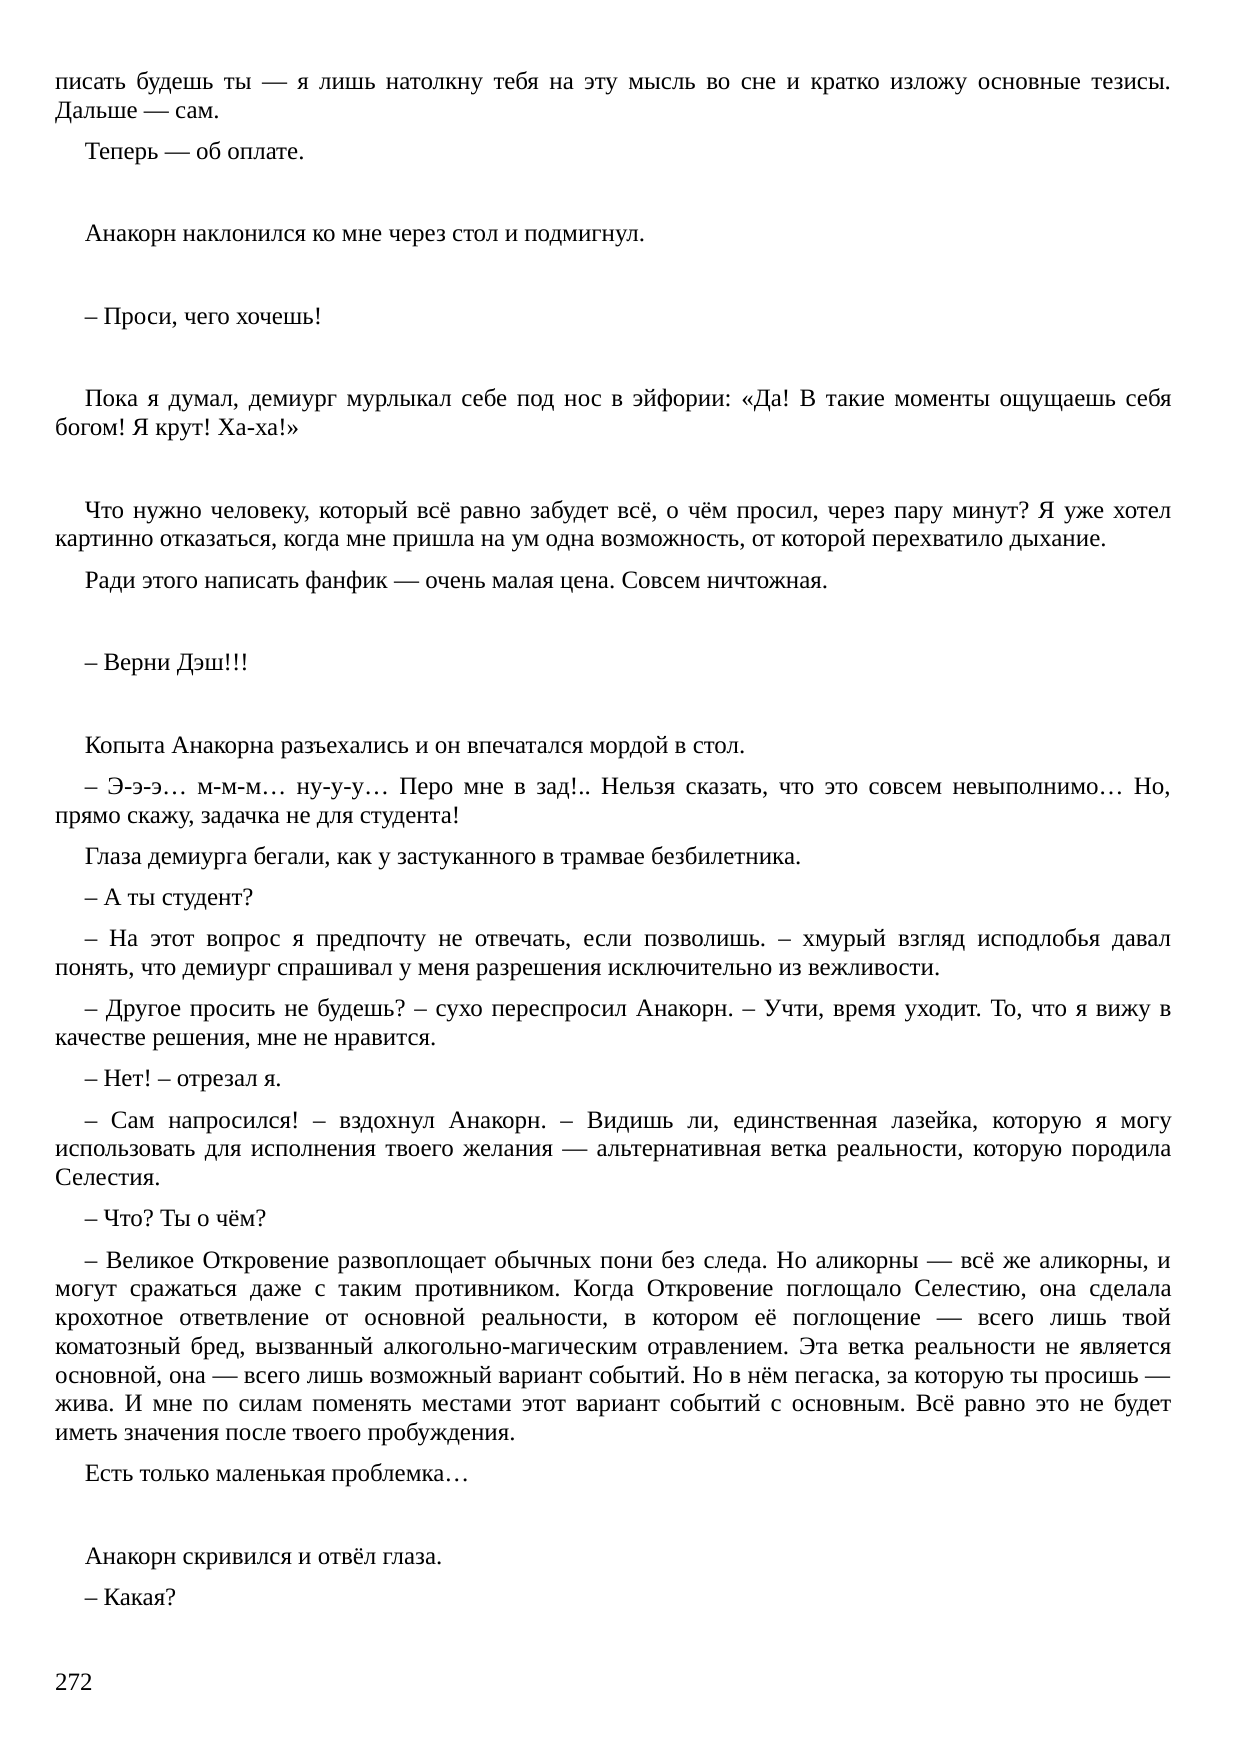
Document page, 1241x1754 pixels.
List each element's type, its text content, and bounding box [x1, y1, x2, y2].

text – Нет! – отрезал я. [55, 1063, 1173, 1092]
text – Э-э-э… м-м-м… ну-у-у… Перо мне в зад!.. Нельзя сказать, что это совсем невыполнимо… Но, прямо скажу, задачка не для студента! [55, 771, 1173, 828]
text – Какая? [55, 1582, 1173, 1611]
text – Что? Ты о чём? [55, 1203, 1173, 1232]
text – А ты студент? [55, 882, 1173, 911]
text Что нужно человеку, который всё равно забудет всё, о чём просил, через пару минут? Я уже хотел картинно отказаться, когда мне пришла на ум одна возможность, от которой перехватило дыхание. [55, 495, 1173, 552]
text писать будешь ты — я лишь натолкну тебя на эту мысль во сне и кратко изложу основные тезисы. Дальше — сам. [55, 66, 1173, 123]
text Пока я думал, демиург мурлыкал себе под нос в эйфории: «Да! В такие моменты ощущаешь себя богом! Я крут! Ха-ха!» [55, 383, 1173, 441]
text – Сам напросился! – вздохнул Анакорн. – Видишь ли, единственная лазейка, которую я могу использовать для исполнения твоего желания — альтернативная ветка реальности, которую породила Селестия. [55, 1105, 1173, 1191]
text Ради этого написать фанфик — очень малая цена. Совсем ничтожная. [55, 565, 1173, 593]
text – На этот вопрос я предпочту не отвечать, если позволишь. – хмурый взгляд исподлобья давал понять, что демиург спрашивал у меня разрешения исключительно из вежливости. [55, 923, 1173, 981]
text Анакорн скривился и отвёл глаза. [55, 1541, 1173, 1570]
text Есть только маленькая проблемка… [55, 1458, 1173, 1487]
text Глаза демиурга бегали, как у застуканного в трамвае безбилетника. [55, 841, 1173, 870]
text – Верни Дэш!!! [55, 647, 1173, 676]
text Теперь — об оплате. [55, 136, 1173, 165]
text – Великое Откровение развоплощает обычных пони без следа. Но аликорны — всё же аликорны, и могут сражаться даже с таким противником. Когда Откровение поглощало Селестию, она сделала крохотное ответвление от основной реальности, в котором её поглощение — всего лишь твой коматозный бред, вызванный алкогольно-магическим отравлением. Эта ветка реальности не является основной, она — всего лишь возможный вариант событий. Но в нём пегаска, за которую ты просишь — жива. И мне по силам поменять местами этот вариант событий с основным. Всё равно это не будет иметь значения после твоего пробуждения. [55, 1245, 1173, 1446]
text – Проси, чего хочешь! [55, 301, 1173, 330]
text – Другое просить не будешь? – сухо переспросил Анакорн. – Учти, время уходит. То, что я вижу в качестве решения, мне не нравится. [55, 993, 1173, 1051]
text Анакорн наклонился ко мне через стол и подмигнул. [55, 218, 1173, 247]
text Копыта Анакорна разъехались и он впечатался мордой в стол. [55, 730, 1173, 758]
